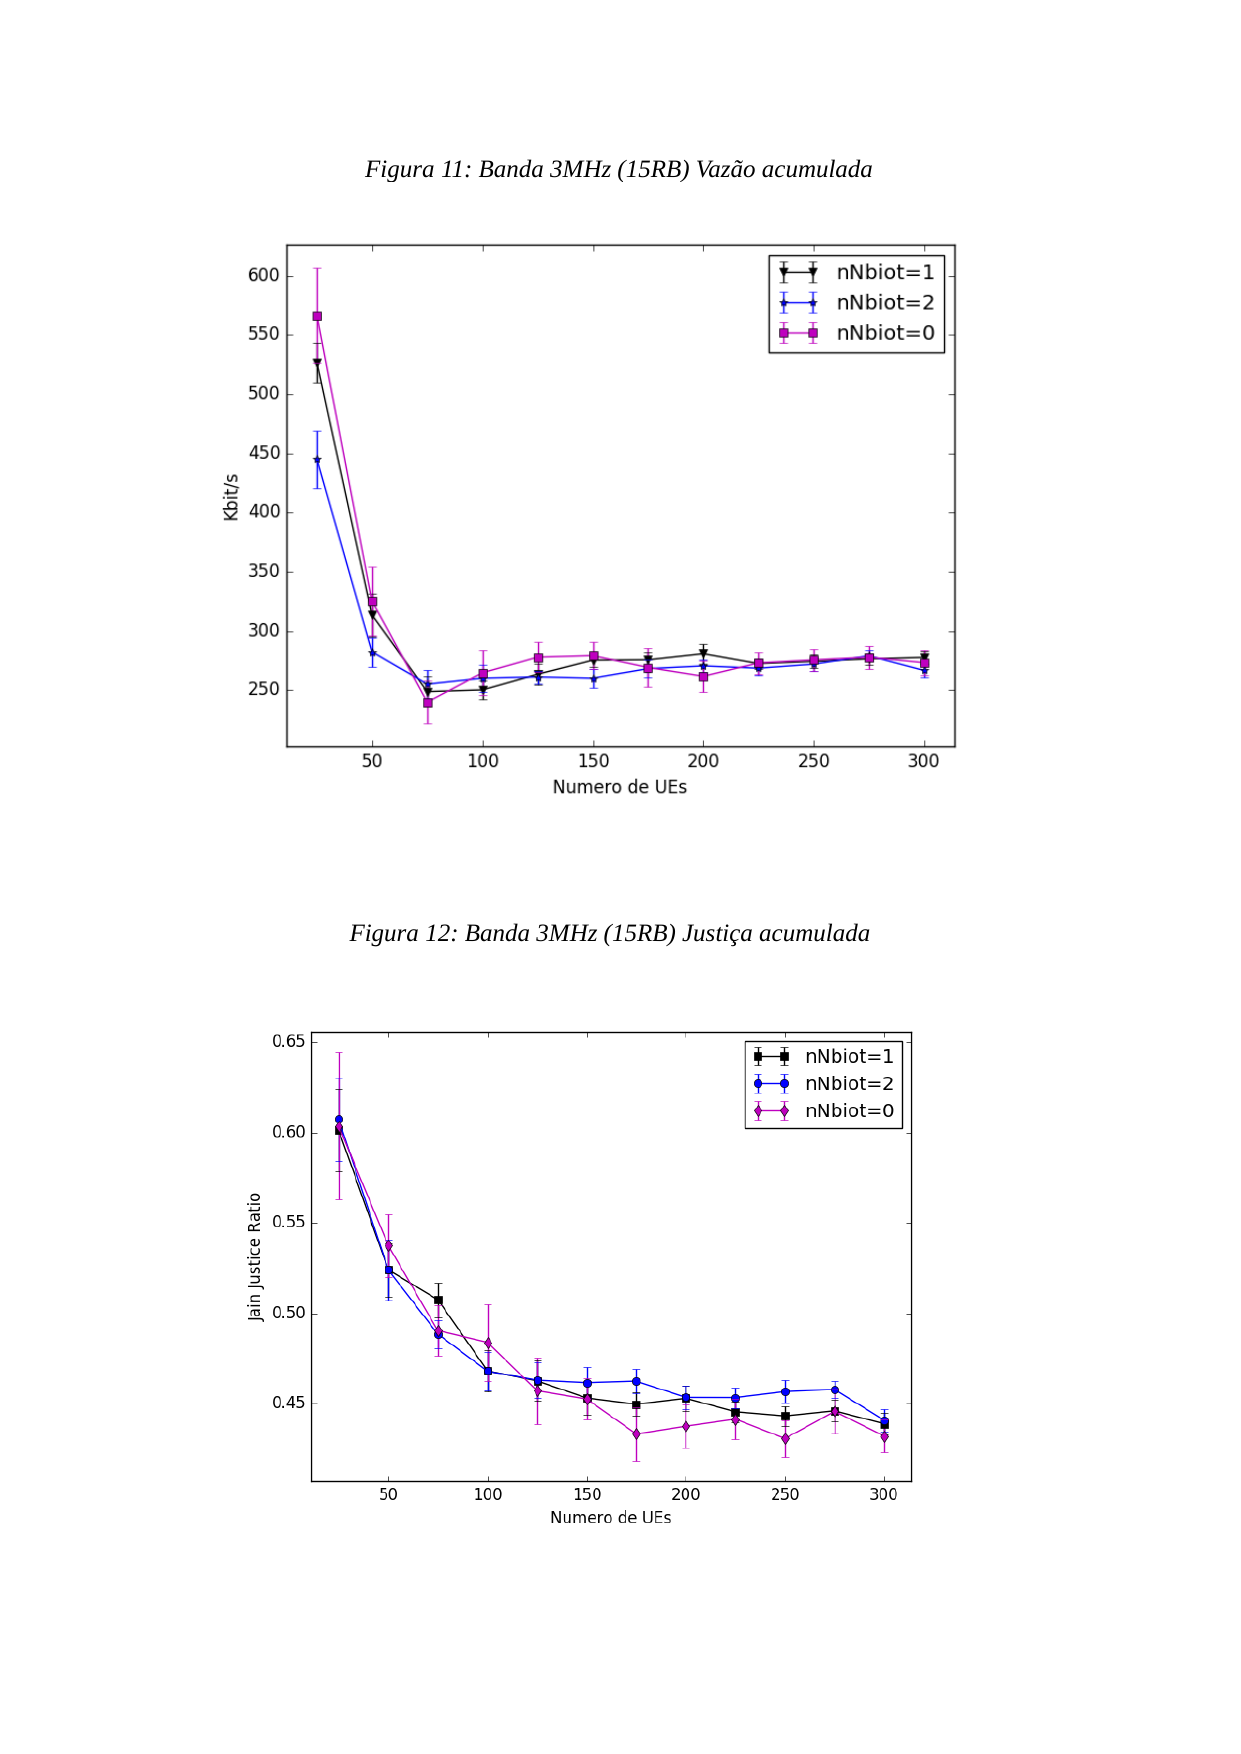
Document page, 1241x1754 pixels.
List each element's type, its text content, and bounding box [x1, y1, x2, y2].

text Figura 12: Banda 3MHz (15RB) Justiça acumulada [237, 918, 985, 975]
picture [203, 182, 1038, 809]
picture [237, 975, 985, 1537]
text Figura 11: Banda 3MHz (15RB) Vazão acumulada [203, 154, 1037, 182]
